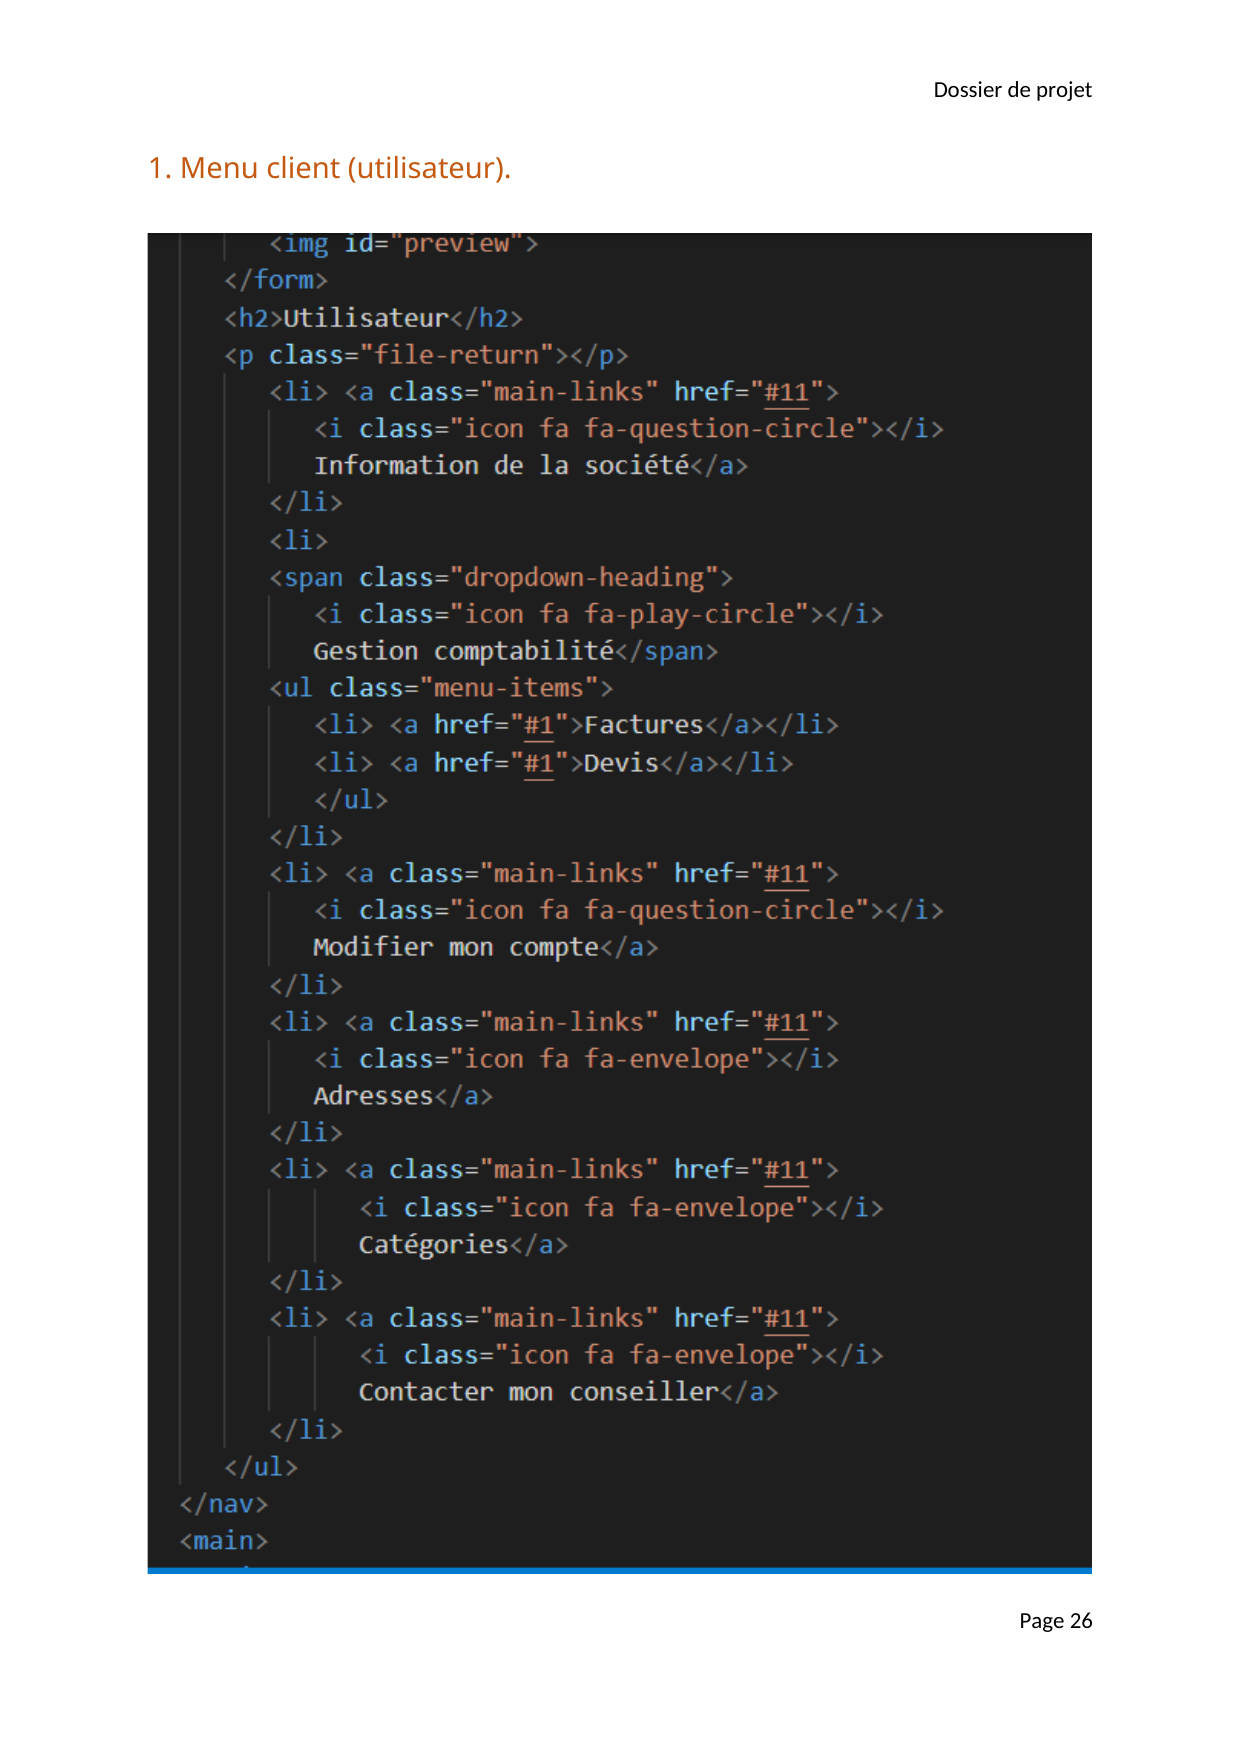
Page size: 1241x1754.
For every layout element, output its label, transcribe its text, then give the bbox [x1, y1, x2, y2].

subtitle 1. Menu client (utilisateur). [148, 148, 1093, 187]
